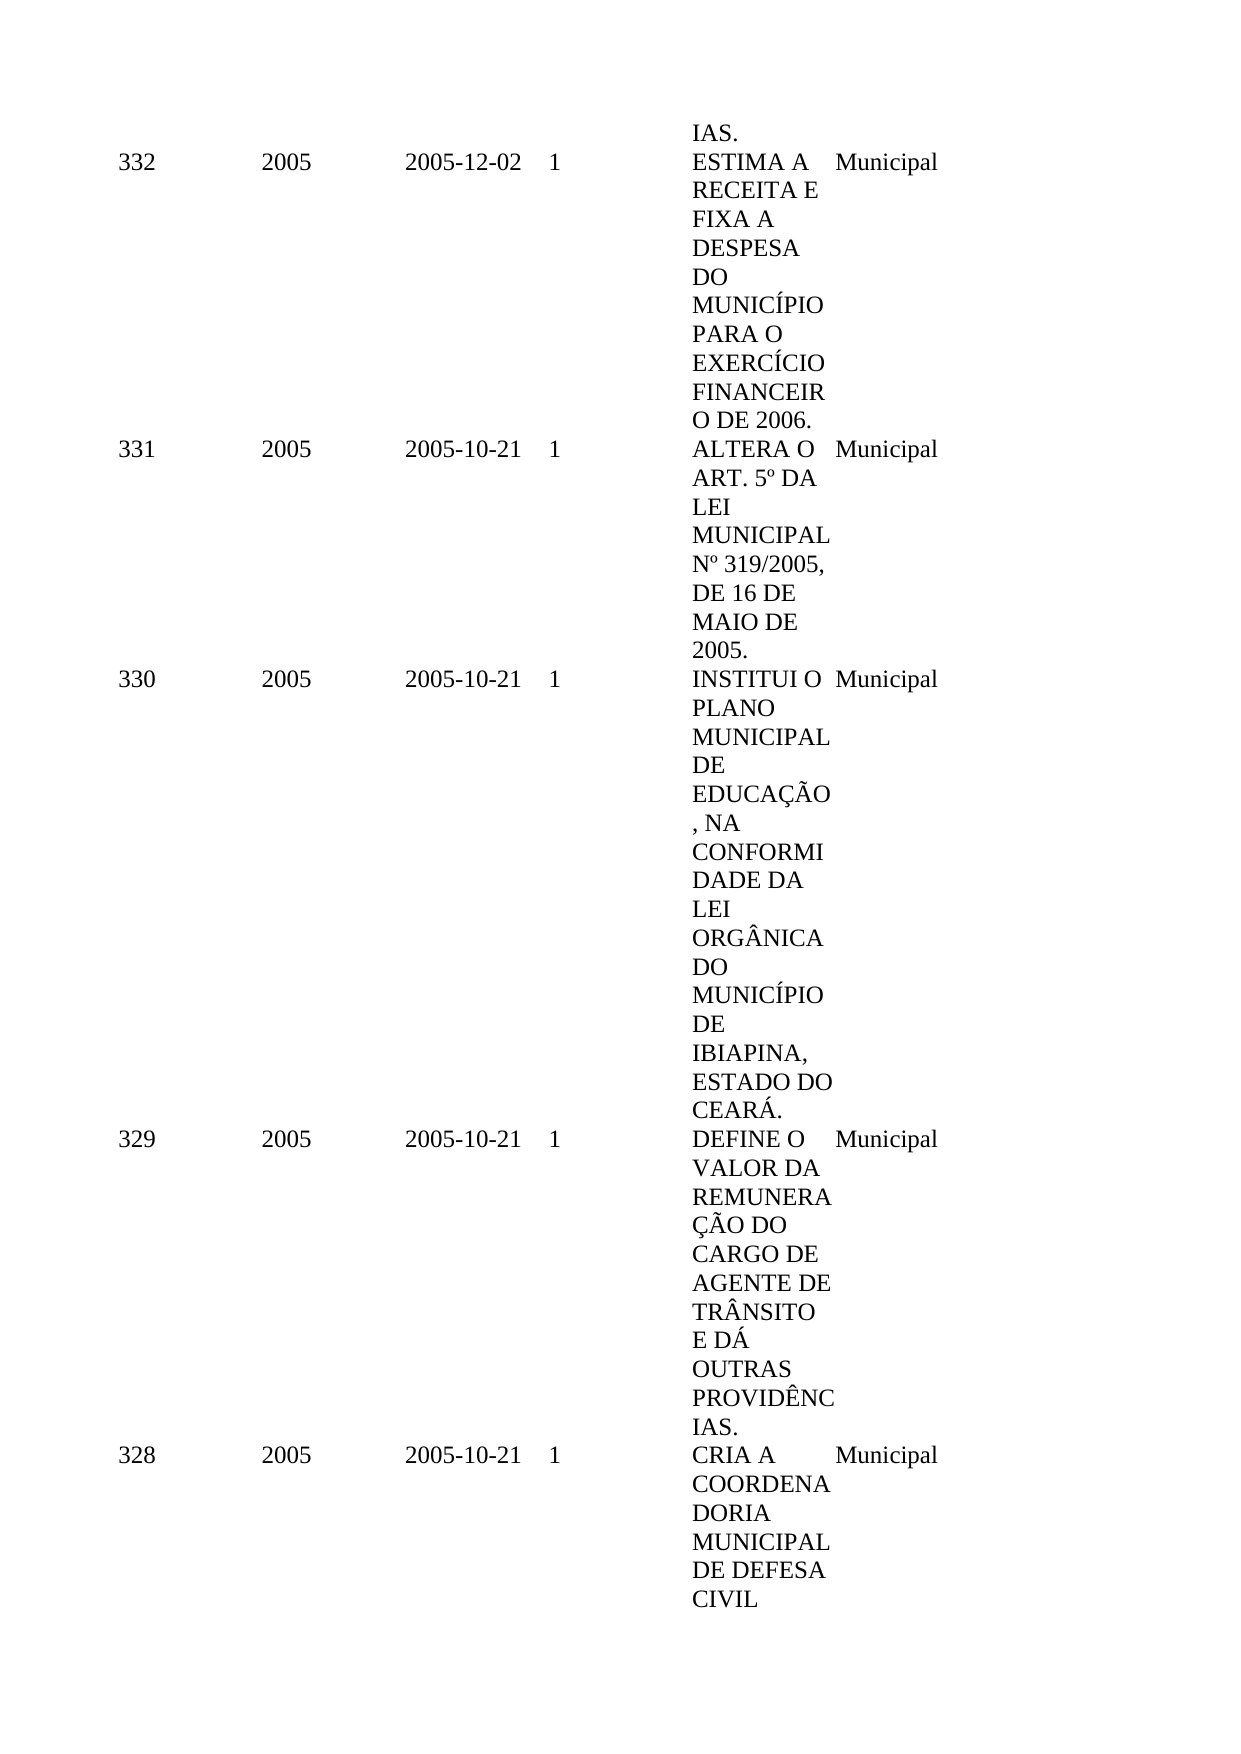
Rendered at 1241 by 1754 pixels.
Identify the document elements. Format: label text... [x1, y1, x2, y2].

table_cell [261, 118, 405, 147]
table_cell 2005 [261, 1124, 405, 1441]
table_cell Municipal [835, 1124, 979, 1441]
table_cell 2005 [261, 1441, 405, 1613]
table_cell [979, 434, 1122, 664]
table_cell 2005-10-21 [405, 664, 548, 1124]
table_cell 1 [548, 434, 692, 664]
table_cell IAS. [692, 118, 835, 147]
table_cell Municipal [835, 1441, 979, 1613]
table_cell DEFINE O VALOR DA REMUNERAÇÃO DO CARGO DE AGENTE DE TRÂNSITO E DÁ OUTRAS PROVIDÊNCIAS. [692, 1124, 835, 1441]
table_cell CRIA A COORDENADORIA MUNICIPAL DE DEFESA CIVIL [692, 1441, 835, 1613]
table_cell 329 [118, 1124, 261, 1441]
table_cell 328 [118, 1441, 261, 1613]
table_cell 1 [548, 1124, 692, 1441]
table_cell Municipal [835, 664, 979, 1124]
table_cell [979, 664, 1122, 1124]
table_cell 2005 [261, 147, 405, 434]
table_cell ESTIMA A RECEITA E FIXA A DESPESA DO MUNICÍPIO PARA O EXERCÍCIO FINANCEIRO DE 2006. [692, 147, 835, 434]
table_cell 332 [118, 147, 261, 434]
table_cell 330 [118, 664, 261, 1124]
table_cell 2005 [261, 434, 405, 664]
table_cell [405, 118, 548, 147]
table_cell 1 [548, 147, 692, 434]
table_cell [979, 118, 1122, 147]
table_cell 1 [548, 1441, 692, 1613]
table_cell 2005-10-21 [405, 1124, 548, 1441]
table_cell [548, 118, 692, 147]
table_cell [979, 1441, 1122, 1613]
table_cell Municipal [835, 434, 979, 664]
table_cell 2005 [261, 664, 405, 1124]
table_cell [118, 118, 261, 147]
table_cell [979, 1124, 1122, 1441]
table_cell ALTERA O ART. 5º DA LEI MUNICIPAL Nº 319/2005, DE 16 DE MAIO DE 2005. [692, 434, 835, 664]
table_cell Municipal [835, 147, 979, 434]
table_cell [979, 147, 1122, 434]
table_cell 2005-12-02 [405, 147, 548, 434]
table_cell 2005-10-21 [405, 1441, 548, 1613]
table_cell INSTITUI O PLANO MUNICIPAL DE EDUCAÇÃO, NA CONFORMIDADE DA LEI ORGÂNICA DO MUNICÍPIO DE IBIAPINA, ESTADO DO CEARÁ. [692, 664, 835, 1124]
table_cell 1 [548, 664, 692, 1124]
table_cell 2005-10-21 [405, 434, 548, 664]
table_cell 331 [118, 434, 261, 664]
table_cell [835, 118, 979, 147]
